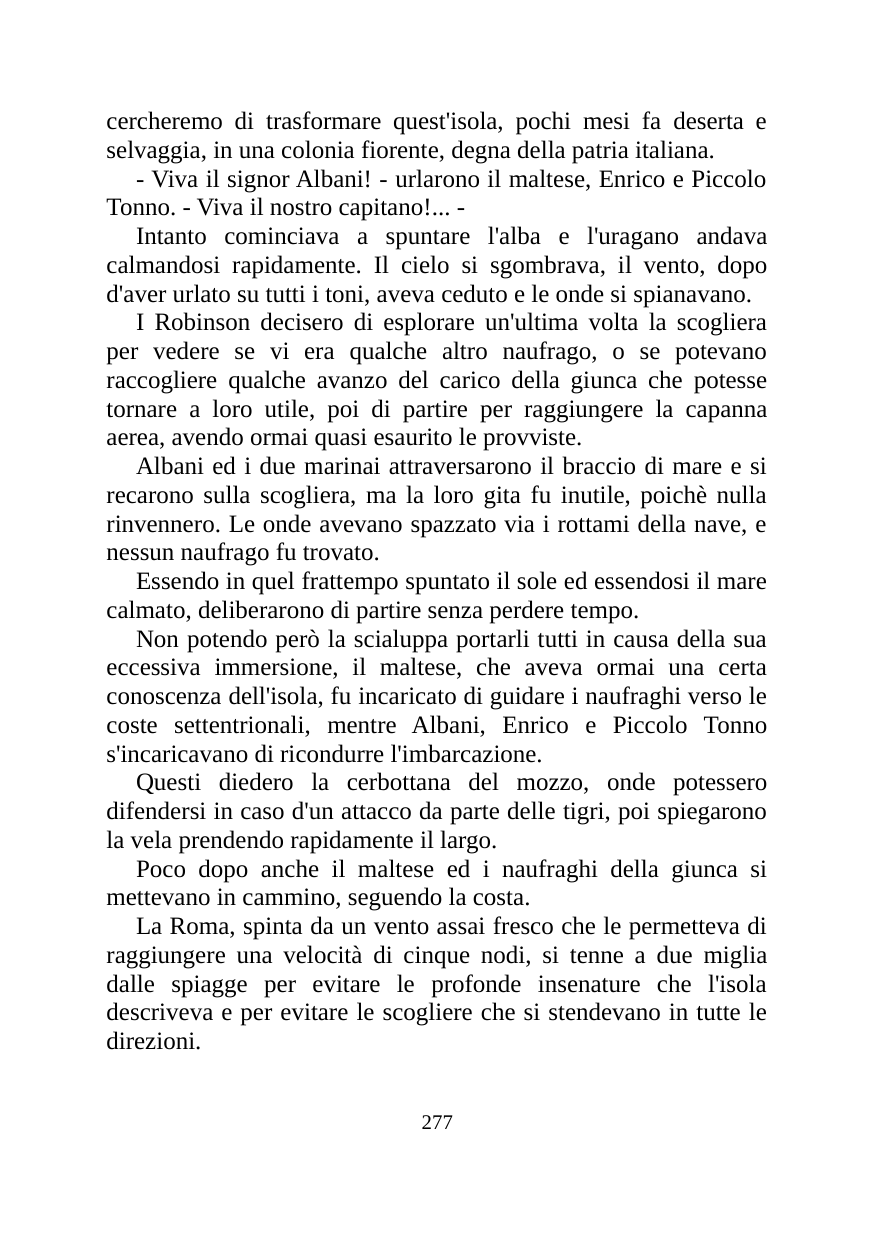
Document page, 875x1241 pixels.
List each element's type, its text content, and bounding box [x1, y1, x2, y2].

text Non potendo però la scialuppa portarli tutti in causa della sua eccessiva immersione, il maltese, che aveva ormai una certa conoscenza dell'isola, fu incaricato di guidare i naufraghi verso le coste settentrionali, mentre Albani, Enrico e Piccolo Tonno s'incaricavano di ricondurre l'imbarcazione. [106, 624, 768, 767]
text - Viva il signor Albani! - urlarono il maltese, Enrico e Piccolo Tonno. - Viva il nostro capitano!... - [106, 164, 768, 221]
text cercheremo di trasformare quest'isola, pochi mesi fa deserta e selvaggia, in una colonia fiorente, degna della patria italiana. [106, 106, 768, 164]
text La Roma, spinta da un vento assai fresco che le permetteva di raggiungere una velocità di cinque nodi, si tenne a due miglia dalle spiagge per evitare le profonde insenature che l'isola descriveva e per evitare le scogliere che si stendevano in tutte le direzioni. [106, 911, 768, 1055]
text Poco dopo anche il maltese ed i naufraghi della giunca si mettevano in cammino, seguendo la costa. [106, 854, 768, 911]
text Albani ed i due marinai attraversarono il braccio di mare e si recarono sulla scogliera, ma la loro gita fu inutile, poichè nulla rinvennero. Le onde avevano spazzato via i rottami della nave, e nessun naufrago fu trovato. [106, 451, 768, 566]
text Questi diedero la cerbottana del mozzo, onde potessero difendersi in caso d'un attacco da parte delle tigri, poi spiegarono la vela prendendo rapidamente il largo. [106, 767, 768, 854]
text Essendo in quel frattempo spuntato il sole ed essendosi il mare calmato, deliberarono di partire senza perdere tempo. [106, 566, 768, 624]
text I Robinson decisero di esplorare un'ultima volta la scogliera per vedere se vi era qualche altro naufrago, o se potevano raccogliere qualche avanzo del carico della giunca che potesse tornare a loro utile, poi di partire per raggiungere la capanna aerea, avendo ormai quasi esaurito le provviste. [106, 307, 768, 451]
text Intanto cominciava a spuntare l'alba e l'uragano andava calmandosi rapidamente. Il cielo si sgombrava, il vento, dopo d'aver urlato su tutti i toni, aveva ceduto e le onde si spianavano. [106, 221, 768, 307]
